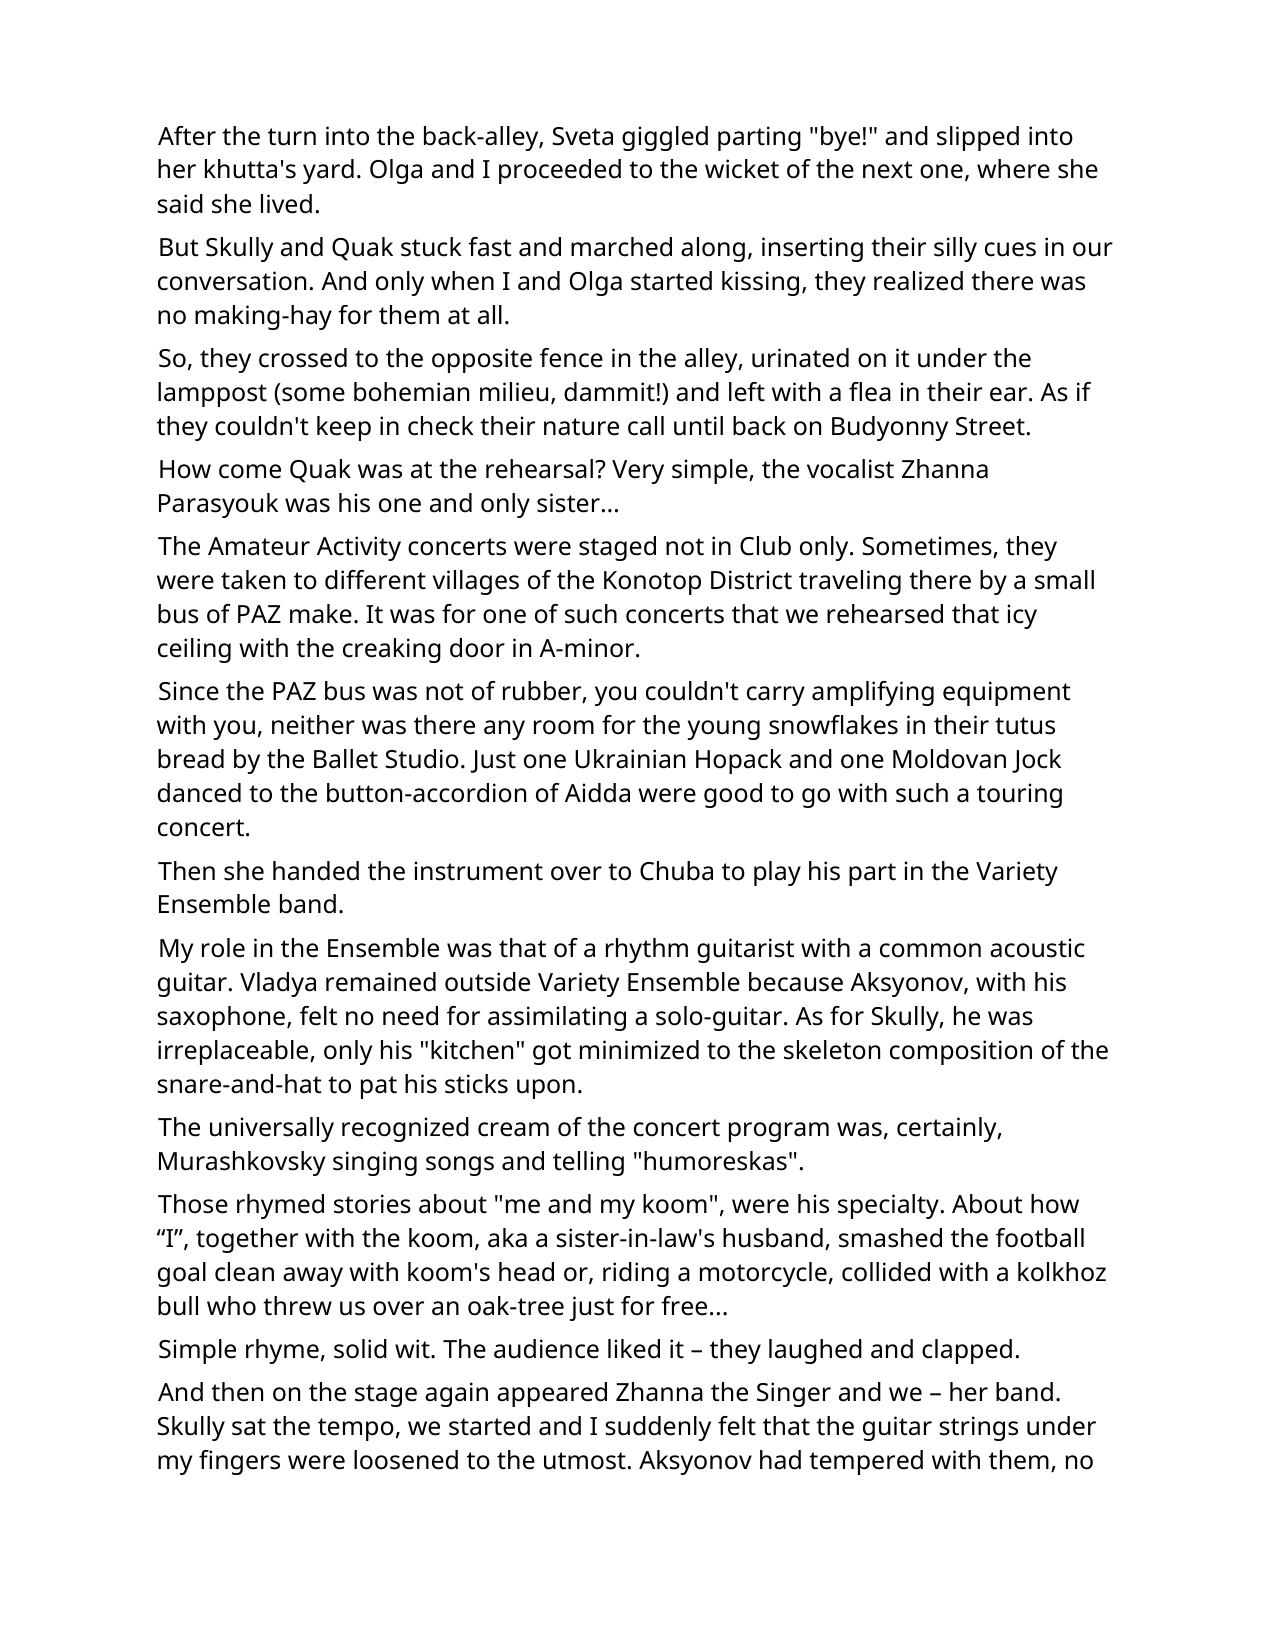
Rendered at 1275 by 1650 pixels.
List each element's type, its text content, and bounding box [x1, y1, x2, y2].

text Those rhymed stories about "me and my koom", were his specialty. About how “I”, together with the koom, aka a sister-in-law's husband, smashed the football goal clean away with koom's head or, riding a motorcycle, collided with a kolkhoz bull who threw us over an oak-tree just for free... [156, 1187, 1118, 1323]
text So, they crossed to the opposite fence in the alley, urinated on it under the lamppost (some bohemian milieu, dammit!) and left with a flea in their ear. As if they couldn't keep in check their nature call until back on Budyonny Street. [156, 340, 1118, 443]
text And then on the stage again appeared Zhanna the Singer and we – her band. Skully sat the tempo, we started and I suddenly felt that the guitar strings under my fingers were loosened to the utmost. Aksyonov had tempered with them, no [156, 1375, 1118, 1477]
text Then she handed the instrument over to Chuba to play his part in the Variety Ensemble band. [156, 853, 1118, 921]
text Simple rhyme, solid wit. The audience liked it – they laughed and clapped. [156, 1332, 1118, 1366]
text After the turn into the back-alley, Sveta giggled parting "bye!" and slipped into her khutta's yard. Olga and I proceeded to the wicket of the next one, where she said she lived. [156, 118, 1118, 220]
text My role in the Ensemble was that of a rhythm guitarist with a common acoustic guitar. Vladya remained outside Variety Ensemble because Aksyonov, with his saxophone, felt no need for assimilating a solo-guitar. As for Skully, he was irreplaceable, only his "kitchen" got minimized to the skeleton composition of the snare-and-hat to pat his sticks upon. [156, 930, 1118, 1101]
text The Amateur Activity concerts were staged not in Club only. Sometimes, they were taken to different villages of the Konotop District traveling there by a small bus of PAZ make. It was for one of such concerts that we rehearsed that icy ceiling with the creaking door in A-minor. [156, 529, 1118, 665]
text The universally recognized cream of the concert program was, certainly, Murashkovsky singing songs and telling "humoreskas". [156, 1109, 1118, 1178]
text Since the PAZ bus was not of rubber, you couldn't carry amplifying equipment with you, neither was there any room for the young snowflakes in their tutus bread by the Ballet Studio. Just one Ukrainian Hopack and one Moldovan Jock danced to the button-accordion of Aidda were good to go with such a touring concert. [156, 674, 1118, 844]
text How come Quak was at the rehearsal? Very simple, the vocalist Zhanna Parasyouk was his one and only sister… [156, 452, 1118, 520]
text But Skully and Quak stuck fast and marched along, inserting their silly cues in our conversation. And only when I and Olga started kissing, they realized there was no making-hay for them at all. [156, 229, 1118, 331]
